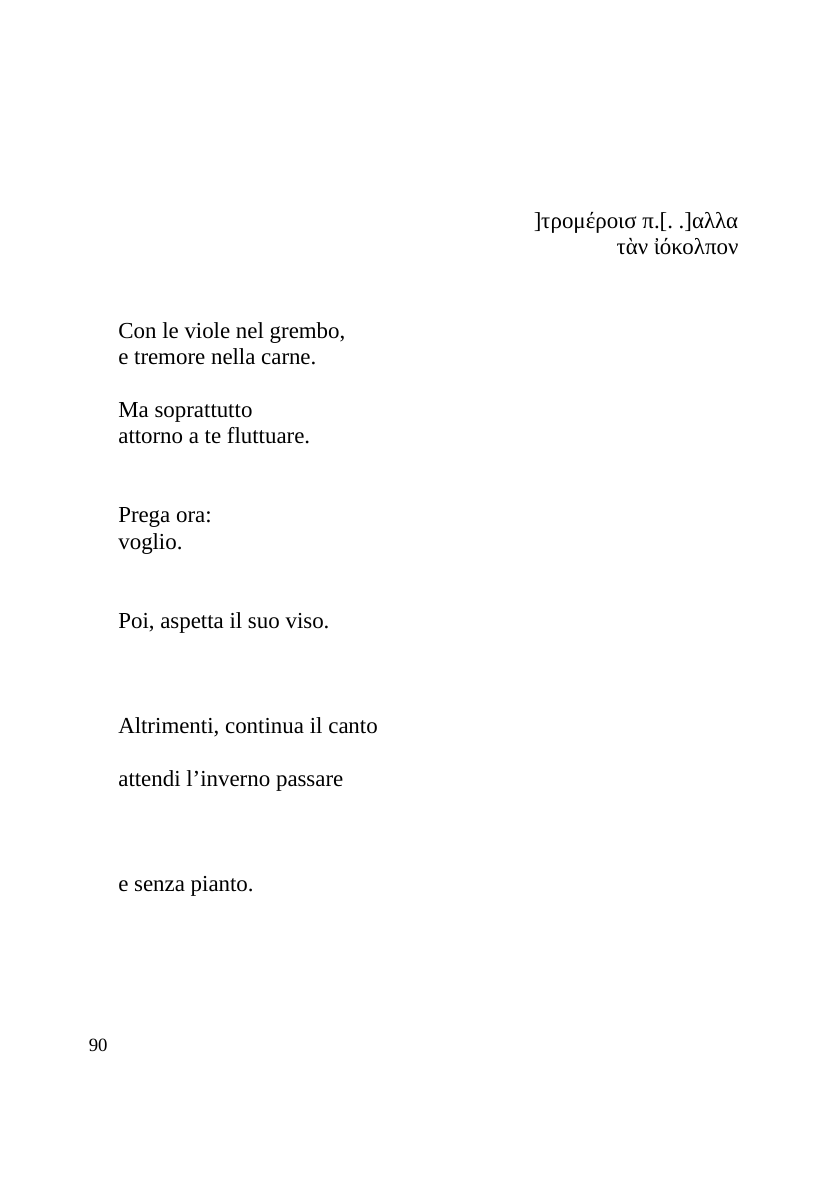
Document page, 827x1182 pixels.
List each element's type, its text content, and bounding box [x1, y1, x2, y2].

text voglio. [88, 528, 738, 554]
text ]τρομέροισ π.[. .]αλλα [88, 207, 738, 233]
text attendi l’inverno passare [88, 765, 738, 791]
text Prega ora: [88, 501, 738, 528]
text attorno a te fluttuare. [88, 422, 738, 449]
text e tremore nella carne. [88, 343, 738, 369]
text Poi, aspetta il suo viso. [88, 607, 738, 633]
text Altrimenti, continua il canto [88, 712, 738, 738]
text Con le viole nel grembo, [88, 317, 738, 343]
text Ma soprattutto [88, 396, 738, 422]
text τὰν ἰόκολπον [88, 233, 738, 259]
text e senza pianto. [88, 870, 738, 897]
